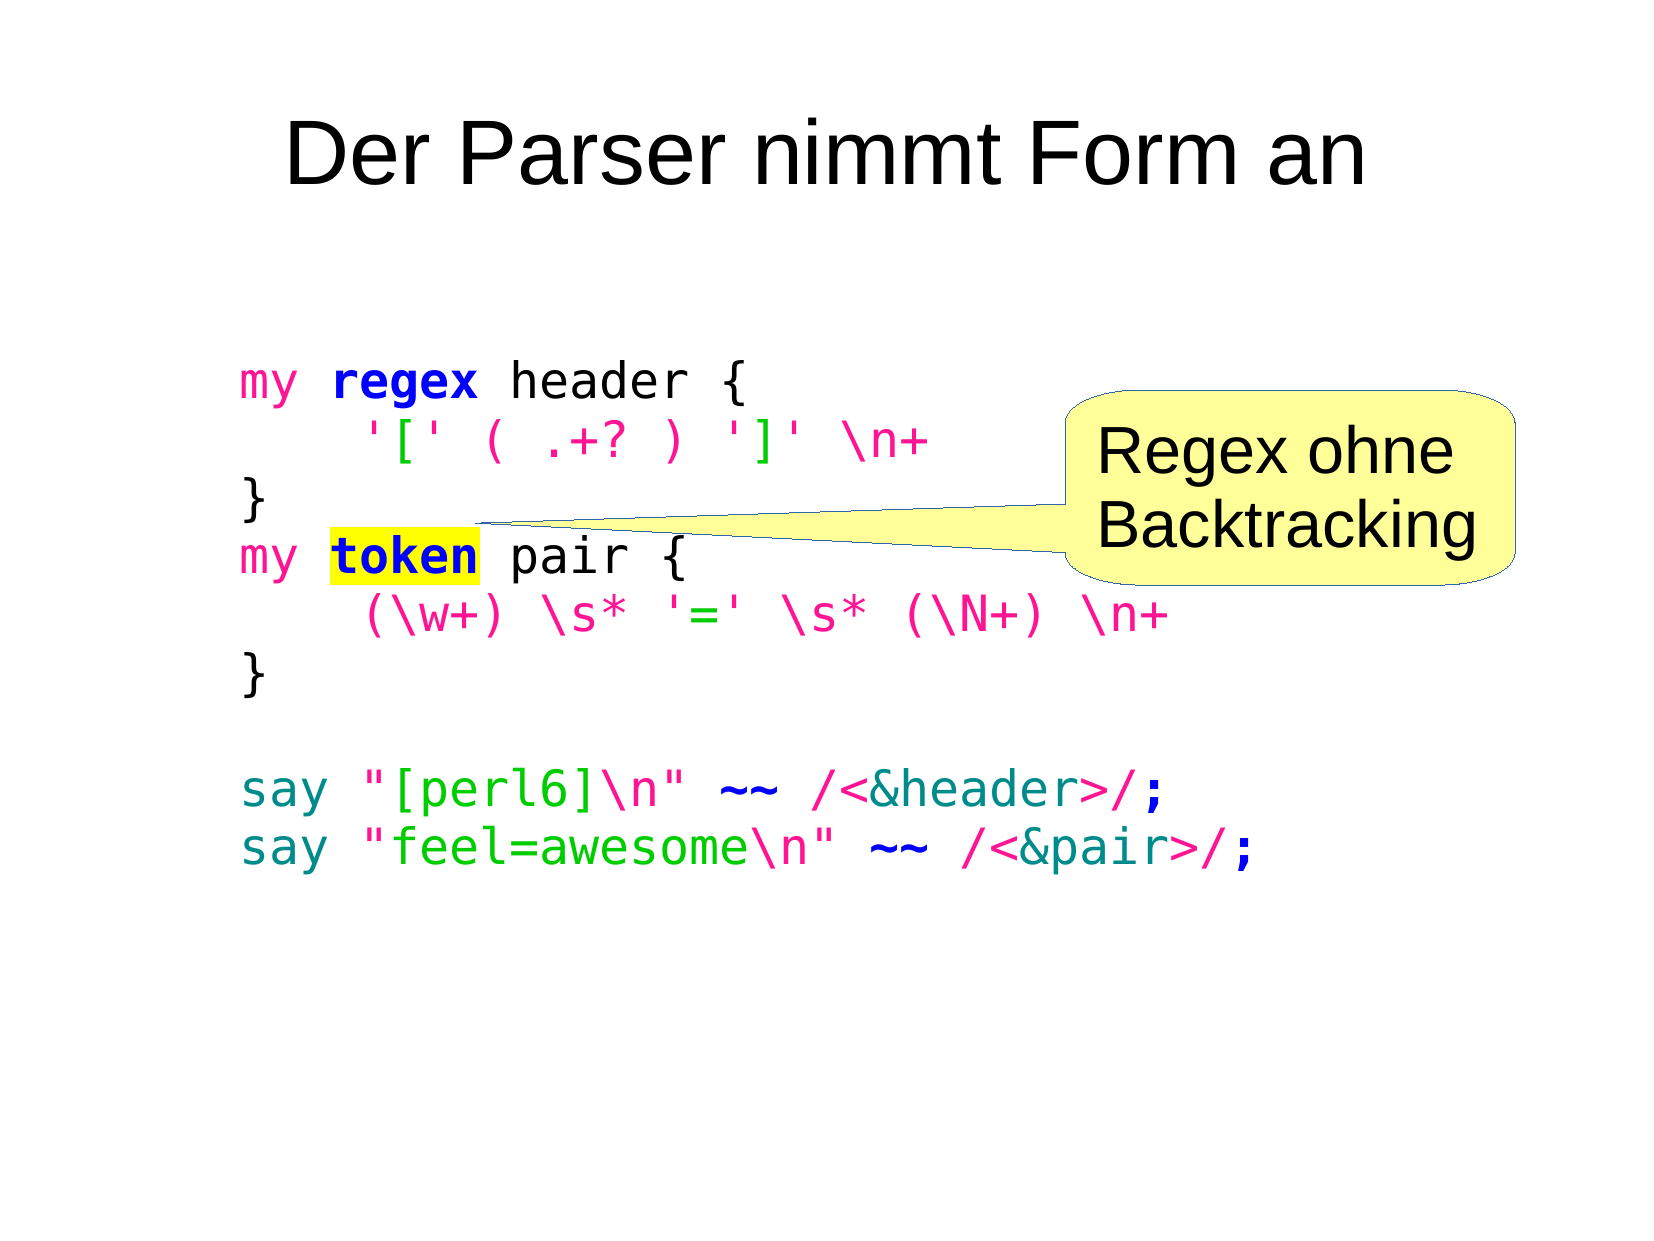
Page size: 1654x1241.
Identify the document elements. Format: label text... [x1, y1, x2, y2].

text_box my regex header { '[' ( .+? ) ']' \n+ } my token pair { (\w+) \s* '=' \s* (\N+) \n+ } say "[perl6]\n" ~~ /<&header>/; say "feel=awesome\n" ~~ /<&pair>/; [225, 345, 1426, 943]
title Der Parser nimmt Form an [82, 49, 1571, 257]
text_box Regex ohne Backtracking [475, 390, 1516, 586]
